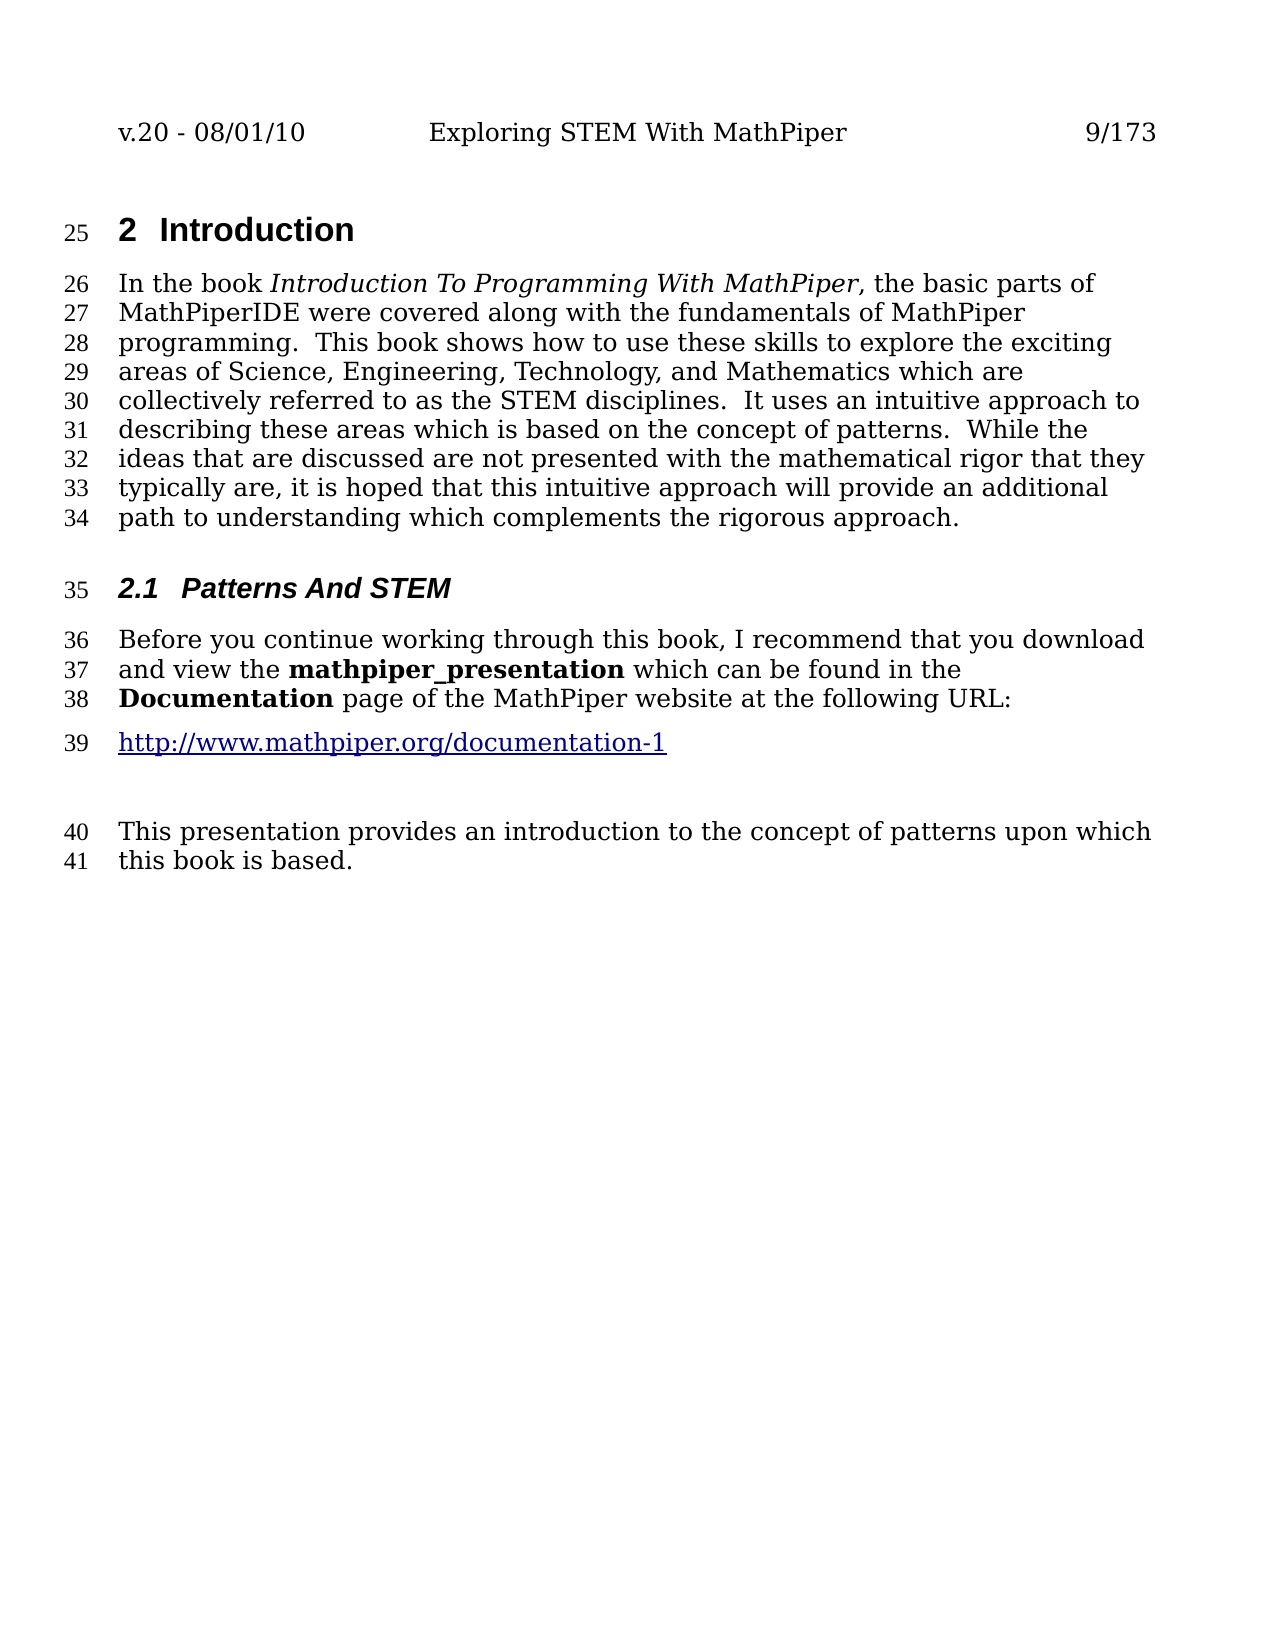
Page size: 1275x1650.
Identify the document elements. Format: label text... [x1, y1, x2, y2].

text Before you continue working through this book, I recommend that you download and view the mathpiper_presentation which can be found in the Documentation page of the MathPiper website at the following URL: [118, 625, 1157, 713]
subtitle Introduction [118, 210, 1157, 248]
text In the book Introduction To Programming With MathPiper, the basic parts of MathPiperIDE were covered along with the fundamentals of MathPiper programming. This book shows how to use these skills to explore the exciting areas of Science, Engineering, Technology, and Mathematics which are collectively referred to as the STEM disciplines. It uses an intuitive approach to describing these areas which is based on the concept of patterns. While the ideas that are discussed are not presented with the mathematical rigor that they typically are, it is hoped that this intuitive approach will provide an additional path to understanding which complements the rigorous approach. [118, 269, 1157, 532]
text http://www.mathpiper.org/documentation-1 [118, 728, 1157, 757]
text This presentation provides an introduction to the concept of patterns upon which this book is based. [118, 817, 1157, 875]
subtitle Patterns And STEM [118, 571, 1157, 604]
